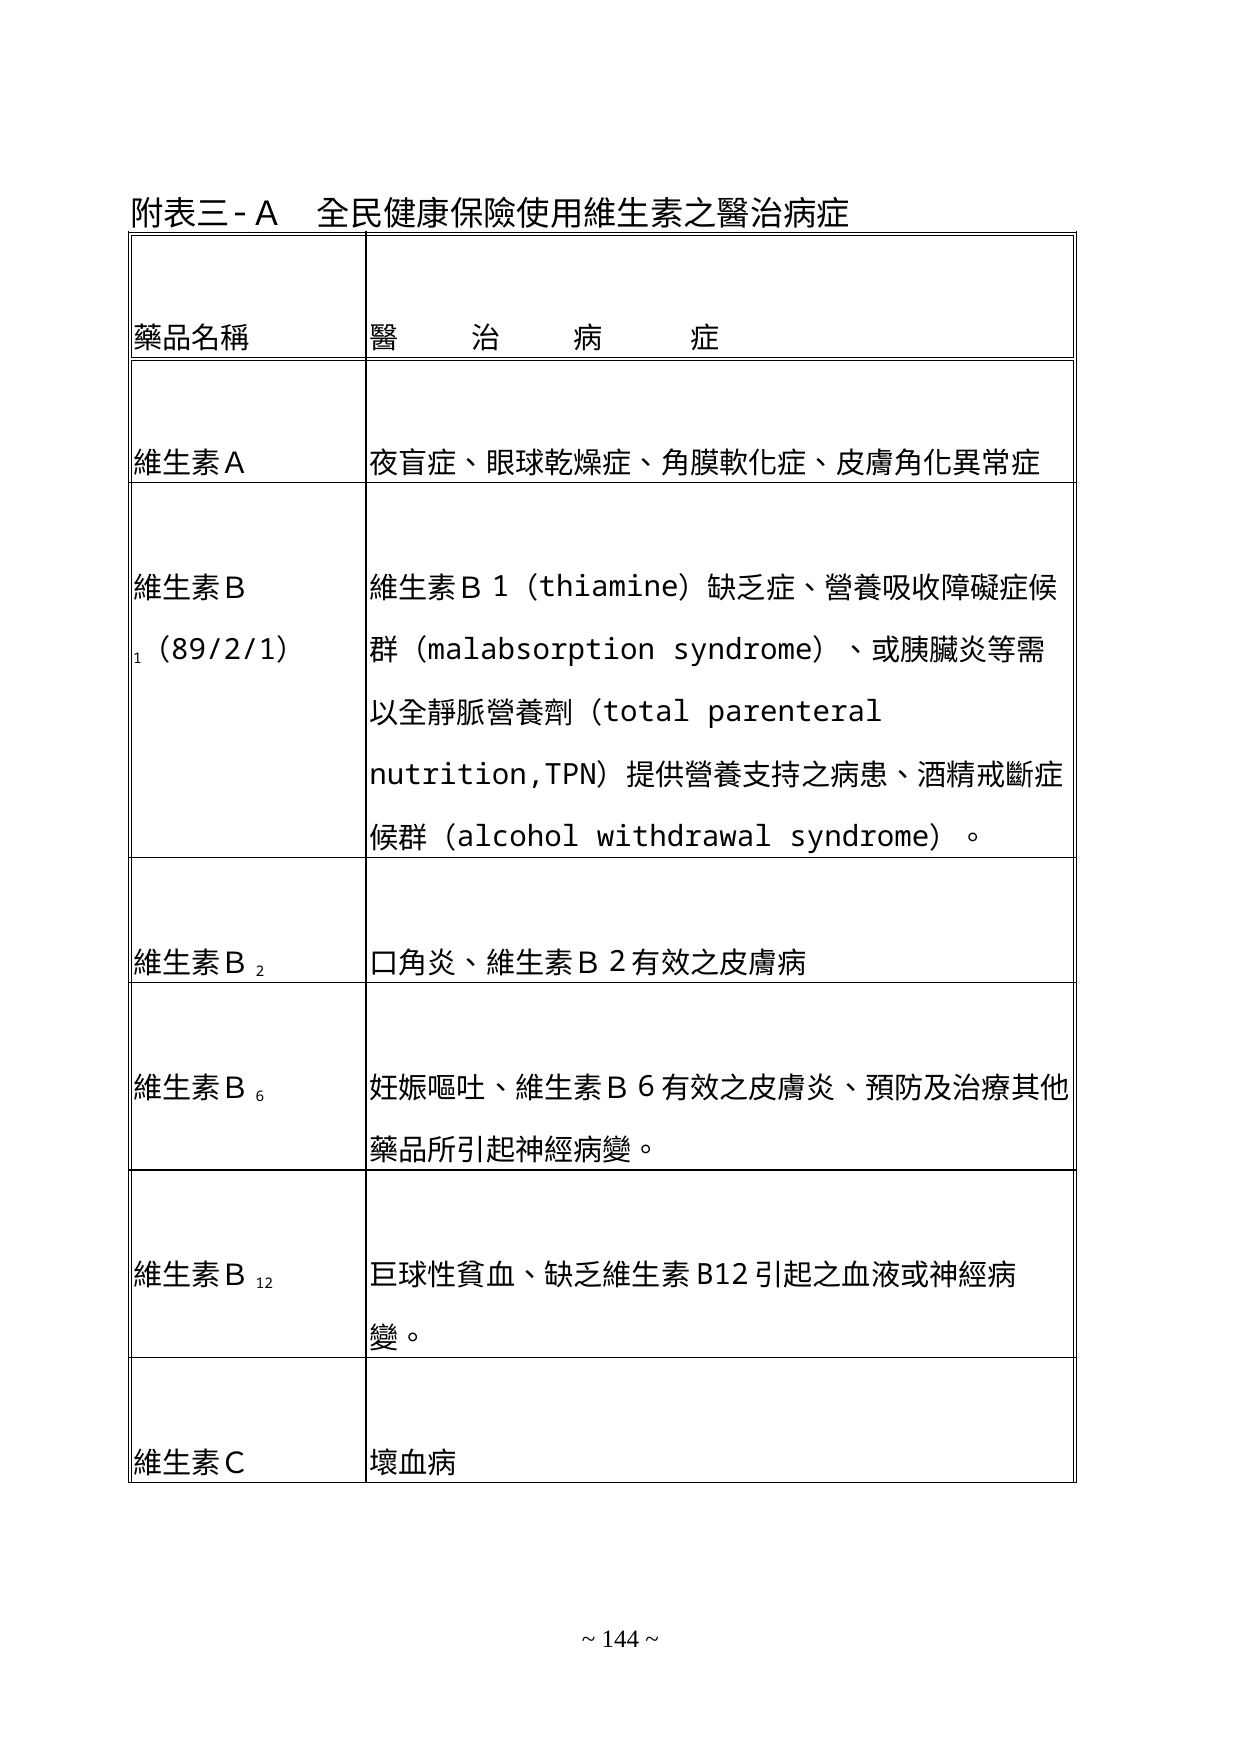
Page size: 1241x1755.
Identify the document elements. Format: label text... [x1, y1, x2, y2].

table_cell 維生素Ｂ1（thiamine）缺乏症、營養吸收障礙症候群（malabsorption syndrome）、或胰臟炎等需以全靜脈營養劑（total parenteral nutrition,TPN）提供營養支持之病患、酒精戒斷症候群（alcohol withdrawal syndrome）。 [367, 483, 1073, 856]
table_cell 壞血病 [367, 1358, 1073, 1481]
table_cell 維生素Ｂ12 [132, 1171, 365, 1356]
table_cell 妊娠嘔吐、維生素Ｂ6有效之皮膚炎、預防及治療其他藥品所引起神經病變。 [367, 983, 1073, 1169]
table_cell 維生素Ｂ6 [132, 983, 365, 1169]
table_cell 維生素Ｂ1（89/2/1） [132, 483, 365, 856]
table_cell 口角炎、維生素Ｂ2有效之皮膚病 [367, 858, 1073, 981]
table_cell 巨球性貧血、缺乏維生素B12引起之血液或神經病變。 [367, 1171, 1073, 1356]
table_header 藥品名稱 [132, 236, 365, 356]
table_cell 維生素Ｂ2 [132, 858, 365, 981]
text 附表三-Ａ 全民健康保險使用維生素之醫治病症 [130, 169, 1110, 231]
table_header 醫 治 病 症 [367, 236, 1073, 356]
table_cell 夜盲症、眼球乾燥症、角膜軟化症、皮膚角化異常症 [367, 361, 1073, 481]
table_cell 維生素Ａ [132, 361, 365, 481]
table_cell 維生素Ｃ [132, 1358, 365, 1481]
